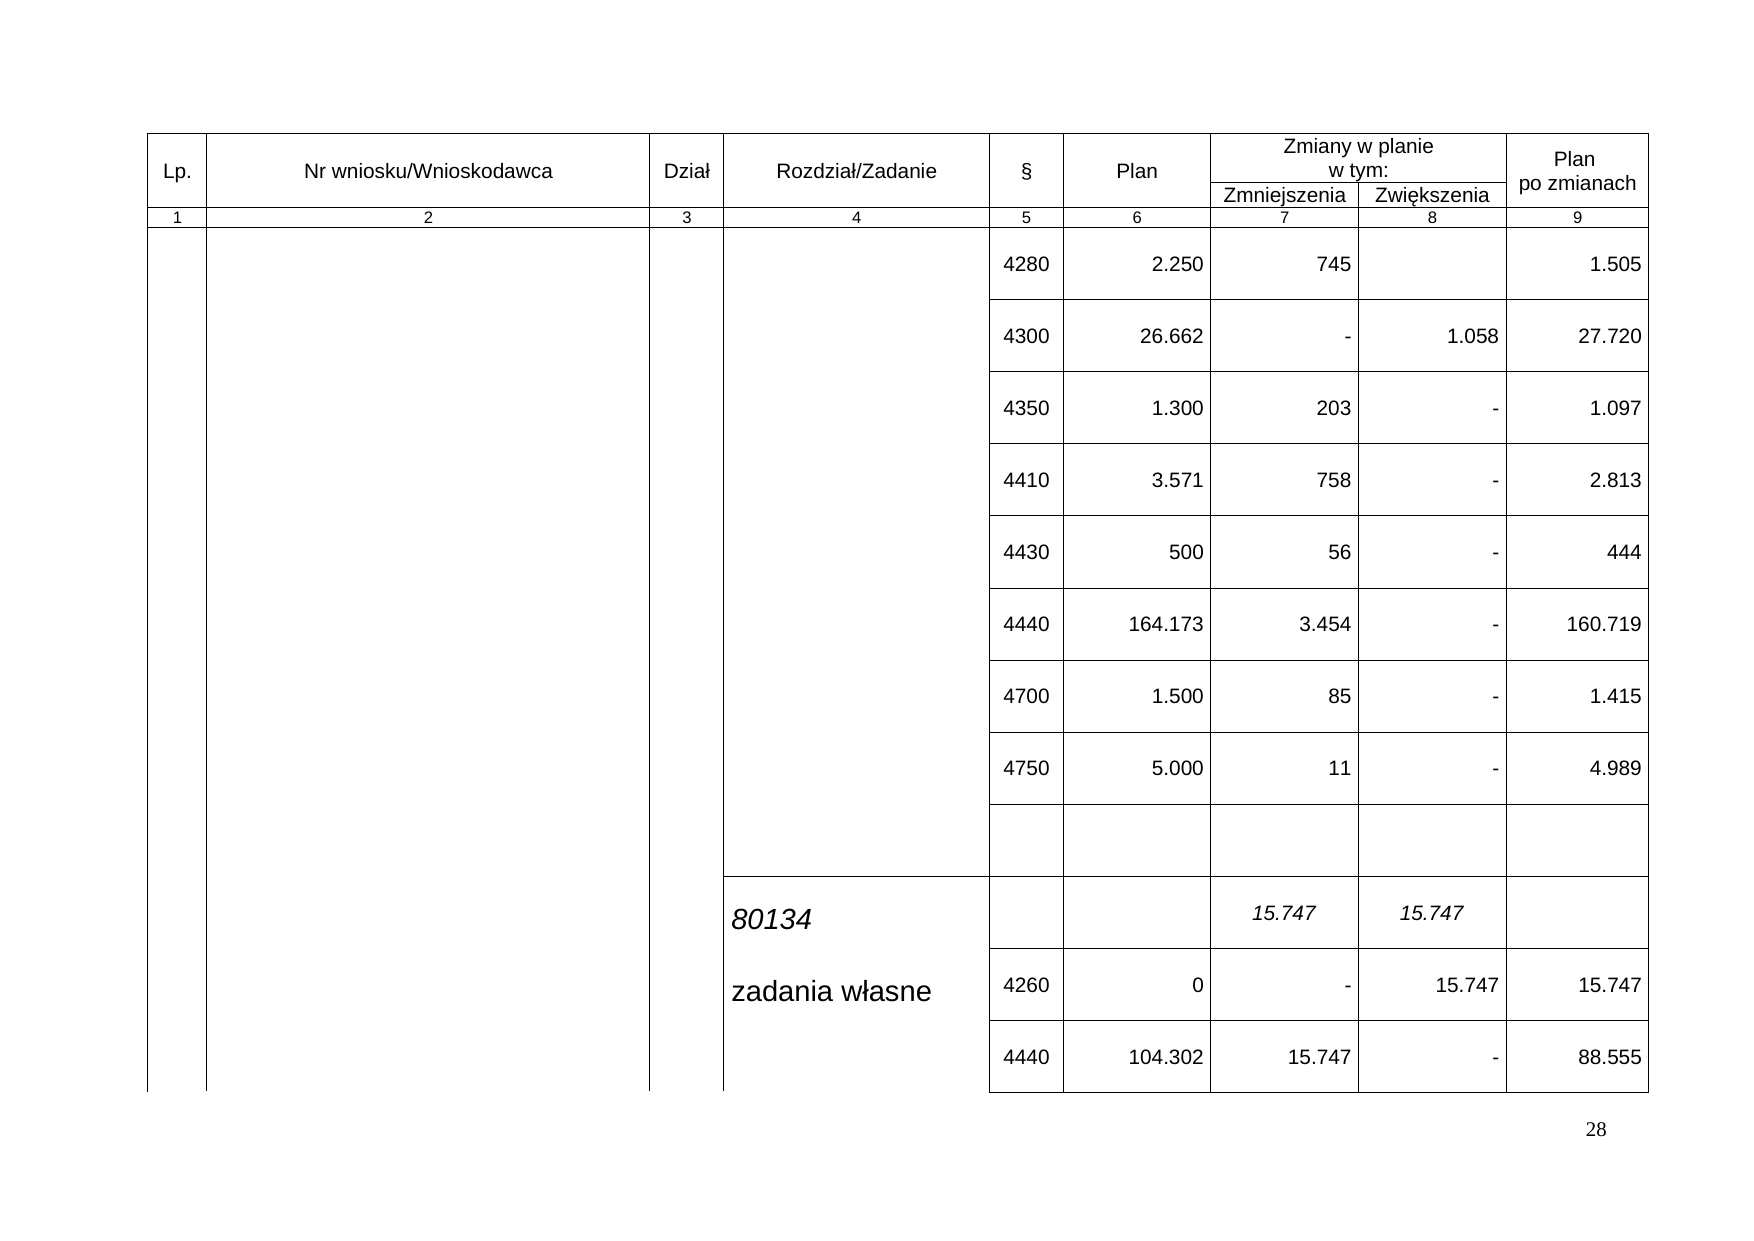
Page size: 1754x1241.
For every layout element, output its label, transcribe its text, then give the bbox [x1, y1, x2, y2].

table_cell 160.719 [1507, 589, 1648, 659]
table_cell 7 [1211, 208, 1358, 227]
table_header Zmiany w planie w tym: [1211, 134, 1506, 182]
table_cell [724, 299, 989, 371]
table_cell 1.500 [1064, 661, 1210, 732]
table_cell 15.747 [1211, 1021, 1358, 1092]
table_cell [207, 371, 649, 443]
table_cell - [1211, 949, 1358, 1020]
table_cell [724, 1020, 989, 1092]
table_cell 1 [148, 208, 206, 227]
table_header Dział [650, 134, 723, 207]
table_cell [207, 1020, 650, 1092]
table_cell [148, 299, 206, 371]
table_cell 2.813 [1507, 444, 1648, 515]
table_cell [207, 515, 649, 587]
table_cell [724, 660, 989, 732]
table_cell 5.000 [1064, 733, 1210, 804]
table_cell [148, 732, 206, 804]
table_header Plan po zmianach [1507, 134, 1648, 207]
table_cell 203 [1211, 372, 1358, 443]
table_cell 1.300 [1064, 372, 1210, 443]
table_cell [650, 732, 723, 804]
table_cell [207, 443, 649, 515]
table_cell [207, 228, 649, 299]
table_cell 4350 [990, 372, 1063, 443]
table_cell - [1359, 733, 1506, 804]
table_cell 56 [1211, 516, 1358, 587]
table_cell - [1359, 444, 1506, 515]
table_cell [1211, 805, 1358, 876]
table_cell - [1359, 589, 1506, 659]
table_cell [990, 805, 1063, 876]
table_cell Zwiększenia [1359, 183, 1506, 207]
table_cell [207, 732, 649, 804]
table_cell 27.720 [1507, 300, 1648, 371]
table_header Plan [1064, 134, 1210, 207]
table_cell 4430 [990, 516, 1063, 587]
table_cell [148, 371, 206, 443]
table_cell [724, 732, 989, 804]
table_cell [650, 660, 723, 732]
table_cell [148, 876, 206, 948]
table_cell [724, 371, 989, 443]
table_cell 3.454 [1211, 589, 1358, 659]
table_cell [650, 299, 723, 371]
table_cell [148, 1020, 207, 1092]
table_cell 15.747 [1359, 877, 1506, 948]
table_cell [148, 660, 206, 732]
table_cell 4260 [990, 949, 1063, 1020]
table_cell [207, 804, 649, 876]
table_cell [207, 876, 649, 948]
table_cell [650, 948, 723, 1020]
table_cell 4300 [990, 300, 1063, 371]
table_cell [650, 443, 723, 515]
table_cell 85 [1211, 661, 1358, 732]
table_cell 1.505 [1507, 228, 1648, 299]
table_cell 15.747 [1359, 949, 1506, 1020]
table_cell [1359, 228, 1506, 299]
table_cell [650, 1020, 724, 1092]
table_cell [650, 515, 723, 587]
table_cell [207, 588, 649, 659]
table_cell 2 [207, 208, 649, 227]
table_cell 444 [1507, 516, 1648, 587]
table_cell [724, 804, 989, 876]
table_cell [1064, 877, 1210, 948]
table_cell zadania własne [724, 948, 989, 1020]
table_cell [724, 588, 989, 659]
table_cell 11 [1211, 733, 1358, 804]
table_cell [148, 588, 206, 659]
table_cell 1.415 [1507, 661, 1648, 732]
table_header Nr wniosku/Wnioskodawca [207, 134, 649, 207]
table_cell [724, 443, 989, 515]
table_cell 164.173 [1064, 589, 1210, 659]
table_cell 758 [1211, 444, 1358, 515]
table_cell 104.302 [1064, 1021, 1210, 1092]
table_cell 80134 [724, 877, 989, 948]
table_cell [650, 804, 723, 876]
table_cell 9 [1507, 208, 1648, 227]
table_cell [207, 948, 649, 1020]
table_cell - [1359, 1021, 1506, 1092]
table_cell [148, 948, 206, 1020]
table_cell 2.250 [1064, 228, 1210, 299]
table_cell 0 [1064, 949, 1210, 1020]
table_cell 3.571 [1064, 444, 1210, 515]
table_cell [650, 228, 723, 299]
table_cell 1.097 [1507, 372, 1648, 443]
table_cell 745 [1211, 228, 1358, 299]
table_cell [650, 876, 723, 948]
table_cell [207, 299, 649, 371]
table_cell 4410 [990, 444, 1063, 515]
table_cell 8 [1359, 208, 1506, 227]
table_cell 6 [1064, 208, 1210, 227]
table_cell 4750 [990, 733, 1063, 804]
table_cell [148, 443, 206, 515]
table_cell [1507, 877, 1648, 948]
table_cell 4700 [990, 661, 1063, 732]
table_cell [148, 228, 206, 299]
table_cell [724, 515, 989, 587]
table_cell - [1359, 661, 1506, 732]
table_cell [990, 877, 1063, 948]
table_cell [650, 588, 723, 659]
table_cell 500 [1064, 516, 1210, 587]
table_cell [650, 371, 723, 443]
table_header § [990, 134, 1063, 207]
table_cell [1064, 805, 1210, 876]
table_cell Zmniejszenia [1211, 183, 1358, 207]
table_cell 26.662 [1064, 300, 1210, 371]
table_cell 4440 [990, 589, 1063, 659]
table_cell [148, 515, 206, 587]
table_cell [1359, 805, 1506, 876]
table_header Lp. [148, 134, 206, 207]
table_cell 4280 [990, 228, 1063, 299]
table_cell 4 [724, 208, 989, 227]
table_cell 4.989 [1507, 733, 1648, 804]
table_cell 4440 [990, 1021, 1063, 1092]
table_cell 88.555 [1507, 1021, 1648, 1092]
table_cell - [1211, 300, 1358, 371]
table_cell 15.747 [1507, 949, 1648, 1020]
table_cell [724, 228, 989, 299]
table_cell [207, 660, 649, 732]
table_cell - [1359, 516, 1506, 587]
table_cell 15.747 [1211, 877, 1358, 948]
table_header Rozdział/Zadanie [724, 134, 989, 207]
table_cell 5 [990, 208, 1063, 227]
table_cell [1507, 805, 1648, 876]
table_cell - [1359, 372, 1506, 443]
table_cell 1.058 [1359, 300, 1506, 371]
table_cell 3 [650, 208, 723, 227]
table_cell [148, 804, 206, 876]
